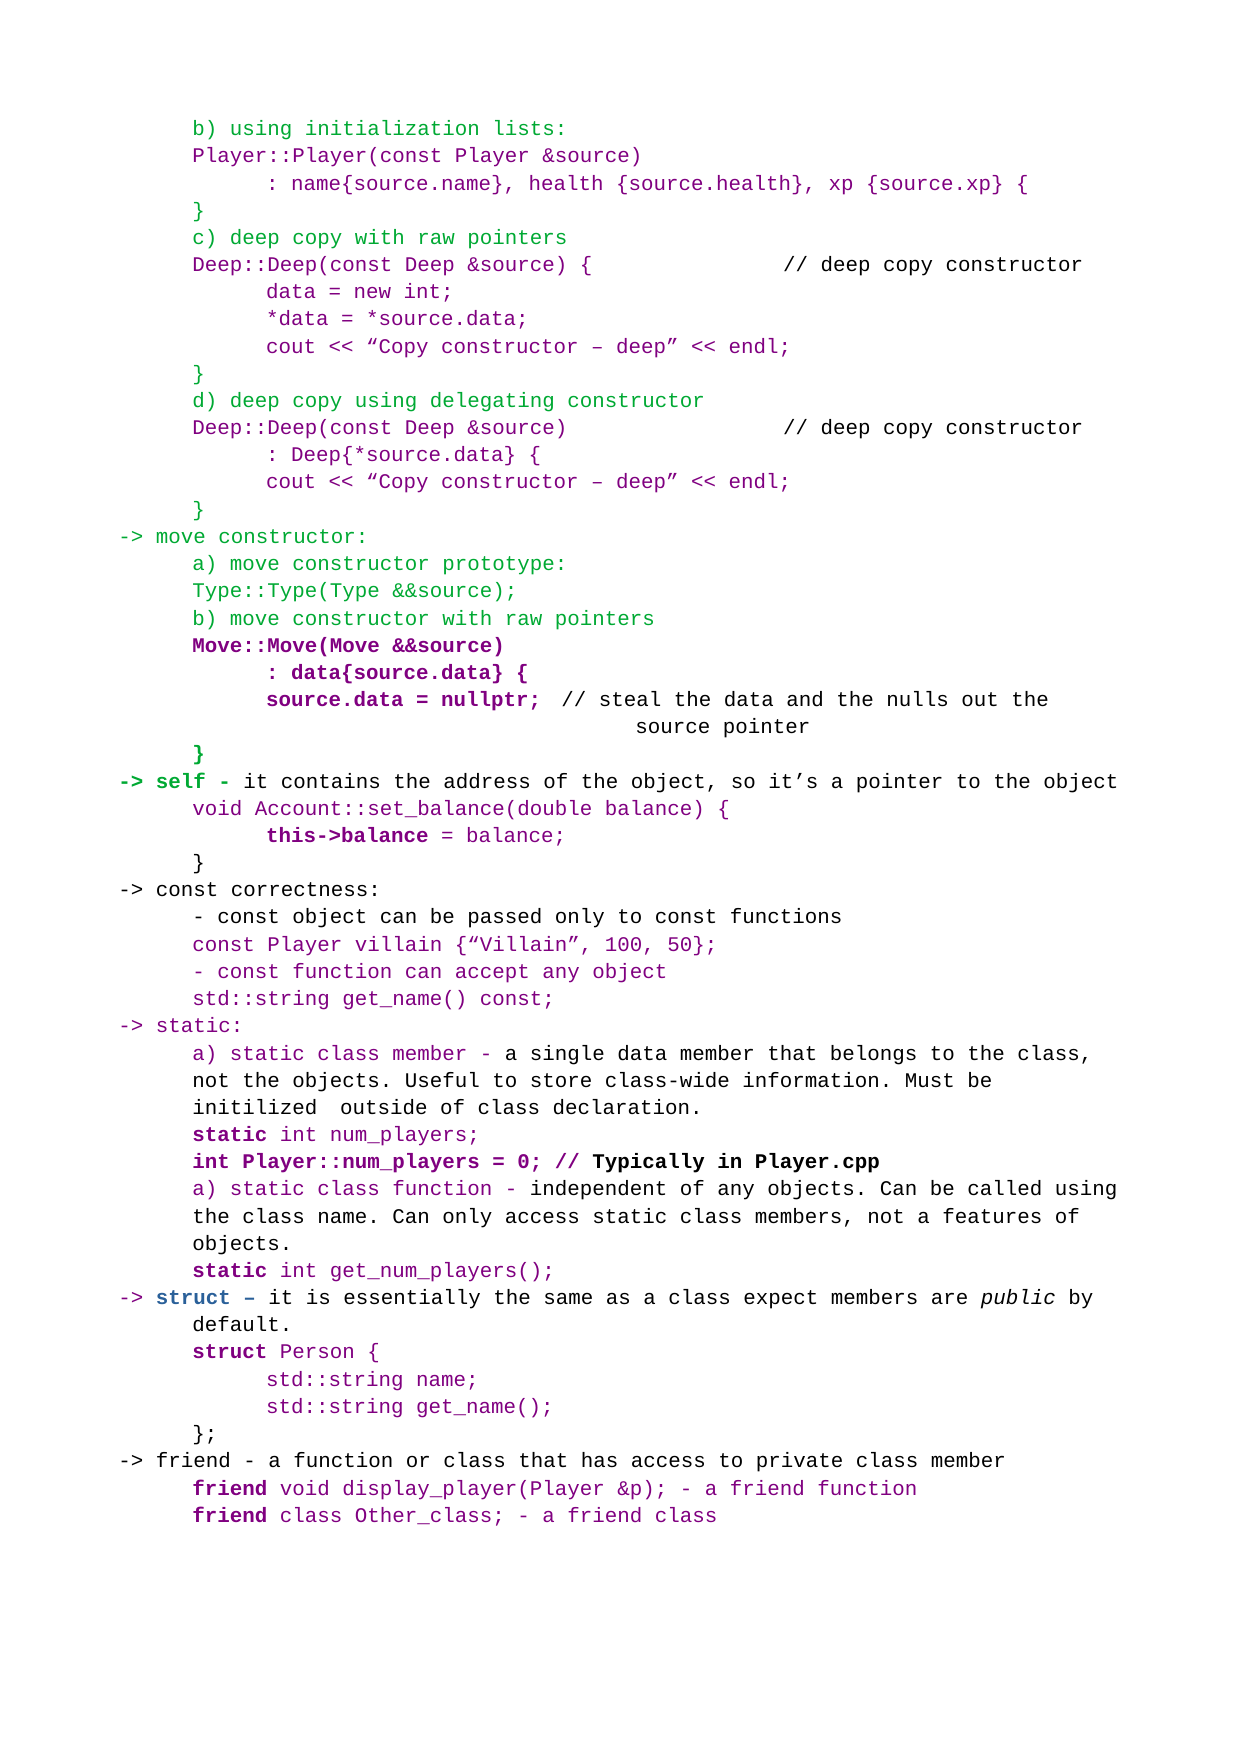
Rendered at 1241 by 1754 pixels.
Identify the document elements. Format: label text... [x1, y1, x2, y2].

text } [118, 200, 1122, 223]
text -> static: [118, 1015, 1122, 1039]
text -> friend - a function or class that has access to private class member [118, 1450, 1122, 1474]
text *data = *source.data; [118, 308, 1122, 332]
text a) move constructor prototype: [118, 553, 1122, 577]
text c) deep copy with raw pointers [118, 227, 1122, 251]
text d) deep copy using delegating constructor [118, 390, 1122, 414]
text static int get_num_players(); [118, 1260, 1122, 1284]
text Deep::Deep(const Deep &source) { // deep copy constructor [118, 254, 1122, 278]
text }; [118, 1423, 1122, 1447]
text a) static class function - independent of any objects. Can be called using the class name. Can only access static class members, not a features of objects. [118, 1178, 1122, 1256]
text : data{source.data} { [118, 662, 1122, 686]
text data = new int; [118, 281, 1122, 305]
text -> move constructor: [118, 526, 1122, 549]
text friend void display_player(Player &p); - a friend function [118, 1477, 1122, 1501]
text static int num_players; [118, 1124, 1122, 1148]
text Move::Move(Move &&source) [118, 635, 1122, 658]
text int Player::num_players = 0; // Typically in Player.cpp [118, 1151, 1122, 1175]
text a) static class member - a single data member that belongs to the class, not the objects. Useful to store class-wide information. Must be initilized outside of class declaration. [118, 1042, 1122, 1121]
text std::string get_name() const; [118, 988, 1122, 1012]
text source.data = nullptr; // steal the data and the nulls out the source pointer [118, 689, 1122, 740]
text - const function can accept any object [118, 961, 1122, 984]
text -> self - it contains the address of the object, so it’s a pointer to the object [118, 771, 1122, 794]
text : Deep{*source.data} { [118, 444, 1122, 468]
text std::string name; [118, 1369, 1122, 1392]
text b) move constructor with raw pointers [118, 607, 1122, 631]
text std::string get_name(); [118, 1396, 1122, 1419]
text } [118, 743, 1122, 767]
text } [118, 852, 1122, 876]
text - const object can be passed only to const functions [118, 907, 1122, 930]
text const Player villain {“Villain”, 100, 50}; [118, 934, 1122, 957]
text cout << “Copy constructor – deep” << endl; [118, 336, 1122, 359]
text } [118, 363, 1122, 386]
text this->balance = balance; [118, 825, 1122, 849]
text : name{source.name}, health {source.health}, xp {source.xp} { [118, 172, 1122, 196]
text void Account::set_balance(double balance) { [118, 798, 1122, 821]
text Type::Type(Type &&source); [118, 580, 1122, 604]
text -> const correctness: [118, 879, 1122, 903]
text cout << “Copy constructor – deep” << endl; [118, 472, 1122, 495]
text struct Person { [118, 1342, 1122, 1365]
text Player::Player(const Player &source) [118, 145, 1122, 169]
text Deep::Deep(const Deep &source) // deep copy constructor [118, 417, 1122, 441]
text b) using initialization lists: [118, 118, 1122, 142]
text } [118, 499, 1122, 522]
text friend class Other_class; - a friend class [118, 1505, 1122, 1528]
text -> struct – it is essentially the same as a class expect members are public by default. [118, 1287, 1122, 1338]
